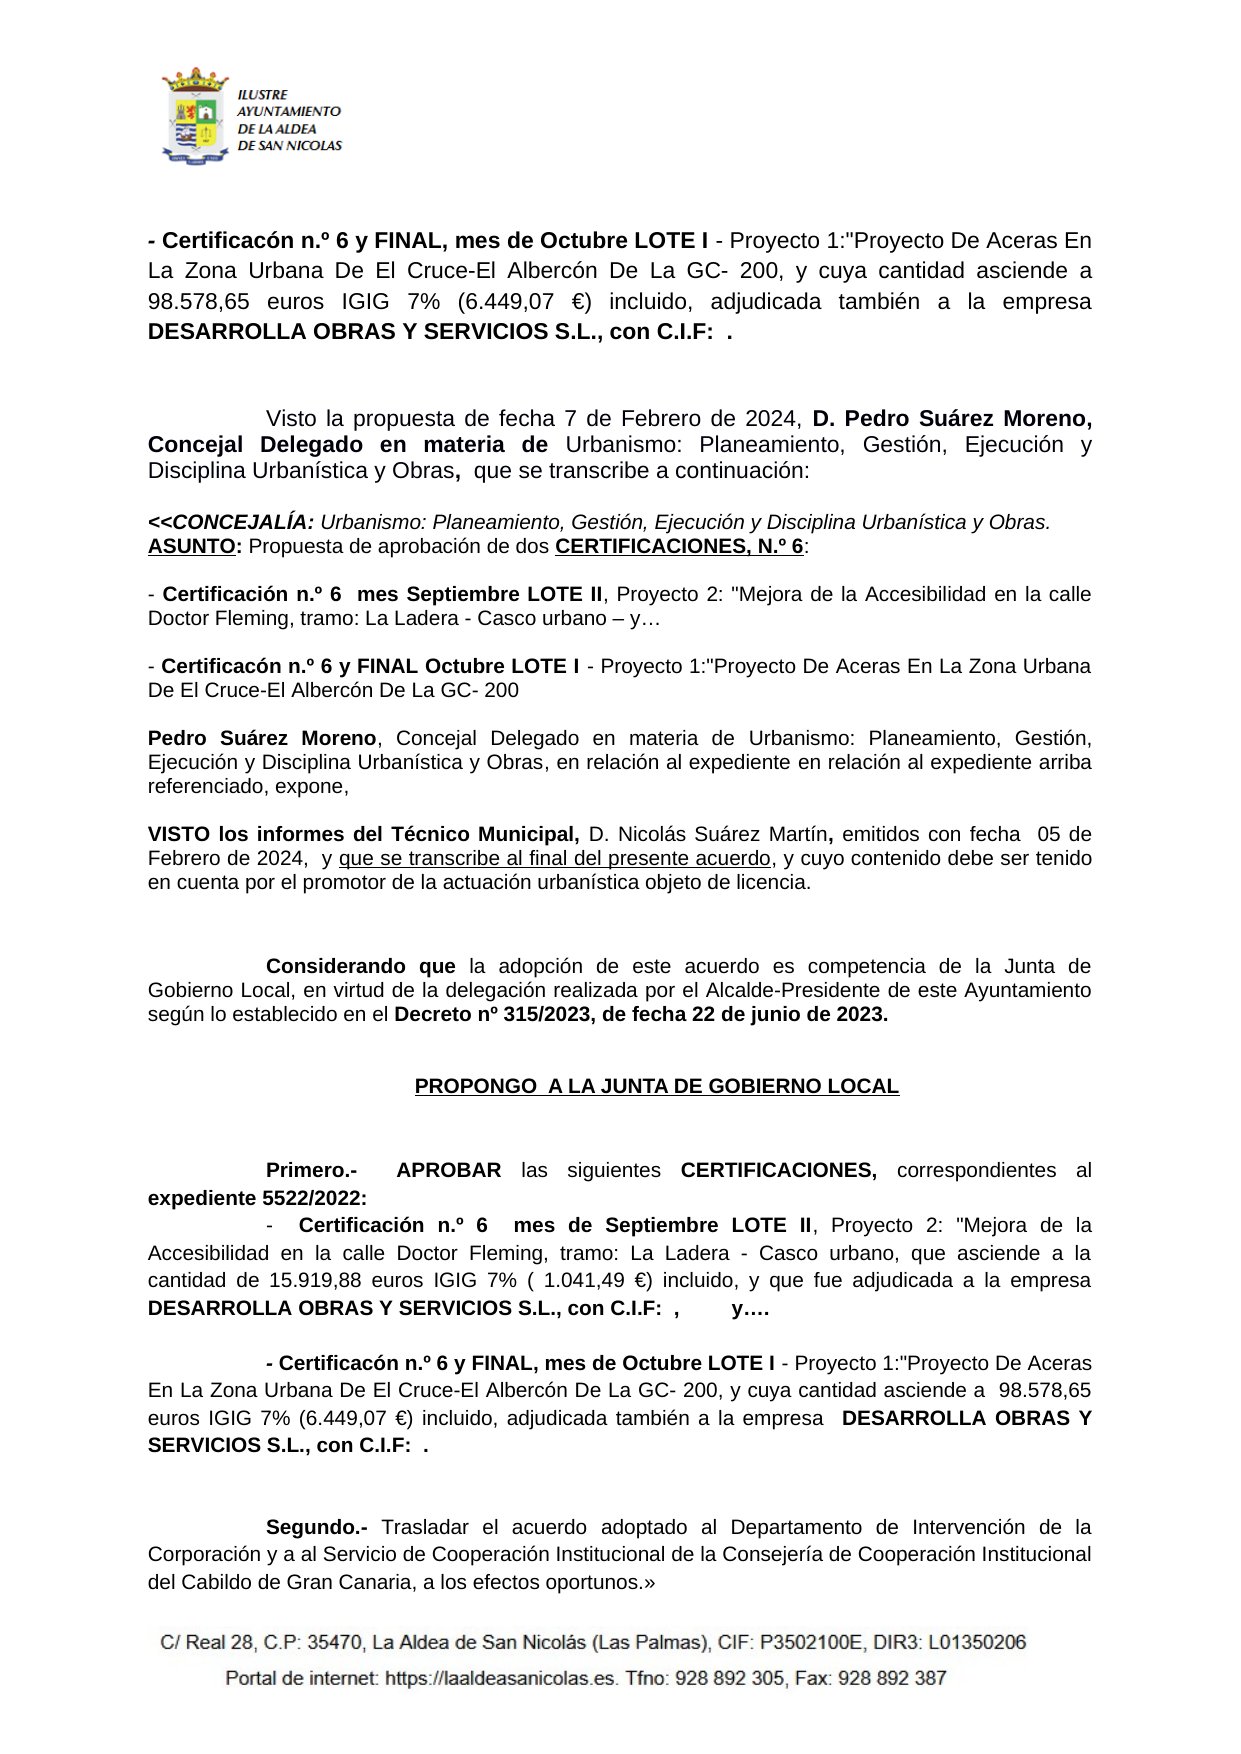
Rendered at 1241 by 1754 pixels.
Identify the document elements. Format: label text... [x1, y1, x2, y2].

text ASUNTO: Propuesta de aprobación de dos CERTIFICACIONES, N.º 6: [148, 534, 1093, 558]
text Primero.- APROBAR las siguientes CERTIFICACIONES, correspondientes al expediente 5522/2022: [148, 1158, 1093, 1209]
text - Certificación n.º 6 mes de Septiembre LOTE II, Proyecto 2: "Mejora de la Accesibilidad en la calle Doctor Fleming, tramo: La Ladera - Casco urbano, que asciende a la cantidad de 15.919,88 euros IGIG 7% ( 1.041,49 €) incluido, y que fue adjudicada a la empresa DESARROLLA OBRAS Y SERVICIOS S.L., con C.I.F: , y…. [148, 1213, 1093, 1319]
picture [148, 1626, 1034, 1694]
text - Certificacón n.º 6 y FINAL, mes de Octubre LOTE I - Proyecto 1:"Proyecto De Aceras En La Zona Urbana De El Cruce-El Albercón De La GC- 200, y cuya cantidad asciende a 98.578,65 euros IGIG 7% (6.449,07 €) incluido, adjudicada también a la empresa DESARROLLA OBRAS Y SERVICIOS S.L., con C.I.F: . [148, 227, 1093, 344]
picture [148, 59, 358, 173]
text Pedro Suárez Moreno, Concejal Delegado en materia de Urbanismo: Planeamiento, Gestión, Ejecución y Disciplina Urbanística y Obras, en relación al expediente en relación al expediente arriba referenciado, expone, [148, 726, 1093, 798]
text Segundo.- Trasladar el acuerdo adoptado al Departamento de Intervención de la Corporación y a al Servicio de Cooperación Institucional de la Consejería de Cooperación Institucional del Cabildo de Gran Canaria, a los efectos oportunos.» [148, 1515, 1093, 1594]
text Visto la propuesta de fecha 7 de Febrero de 2024, D. Pedro Suárez Moreno, Concejal Delegado en materia de Urbanismo: Planeamiento, Gestión, Ejecución y Disciplina Urbanística y Obras, que se transcribe a continuación: [148, 405, 1093, 484]
text PROPONGO A LA JUNTA DE GOBIERNO LOCAL [148, 1074, 1093, 1098]
text <<CONCEJALÍA: Urbanismo: Planeamiento, Gestión, Ejecución y Disciplina Urbanística y Obras. [148, 510, 1093, 534]
text - Certificacón n.º 6 y FINAL, mes de Octubre LOTE I - Proyecto 1:"Proyecto De Aceras En La Zona Urbana De El Cruce-El Albercón De La GC- 200, y cuya cantidad asciende a 98.578,65 euros IGIG 7% (6.449,07 €) incluido, adjudicada también a la empresa DESARROLLA OBRAS Y SERVICIOS S.L., con C.I.F: . [148, 1351, 1093, 1457]
text - Certificacón n.º 6 y FINAL Octubre LOTE I - Proyecto 1:"Proyecto De Aceras En La Zona Urbana De El Cruce-El Albercón De La GC- 200 [148, 654, 1093, 702]
text - Certificación n.º 6 mes Septiembre LOTE II, Proyecto 2: "Mejora de la Accesibilidad en la calle Doctor Fleming, tramo: La Ladera - Casco urbano – y… [148, 582, 1093, 630]
text Considerando que la adopción de este acuerdo es competencia de la Junta de Gobierno Local, en virtud de la delegación realizada por el Alcalde-Presidente de este Ayuntamiento según lo establecido en el Decreto nº 315/2023, de fecha 22 de junio de 2023. [148, 954, 1093, 1026]
text VISTO los informes del Técnico Municipal, D. Nicolás Suárez Martín, emitidos con fecha 05 de Febrero de 2024, y que se transcribe al final del presente acuerdo, y cuyo contenido debe ser tenido en cuenta por el promotor de la actuación urbanística objeto de licencia. [148, 822, 1093, 893]
